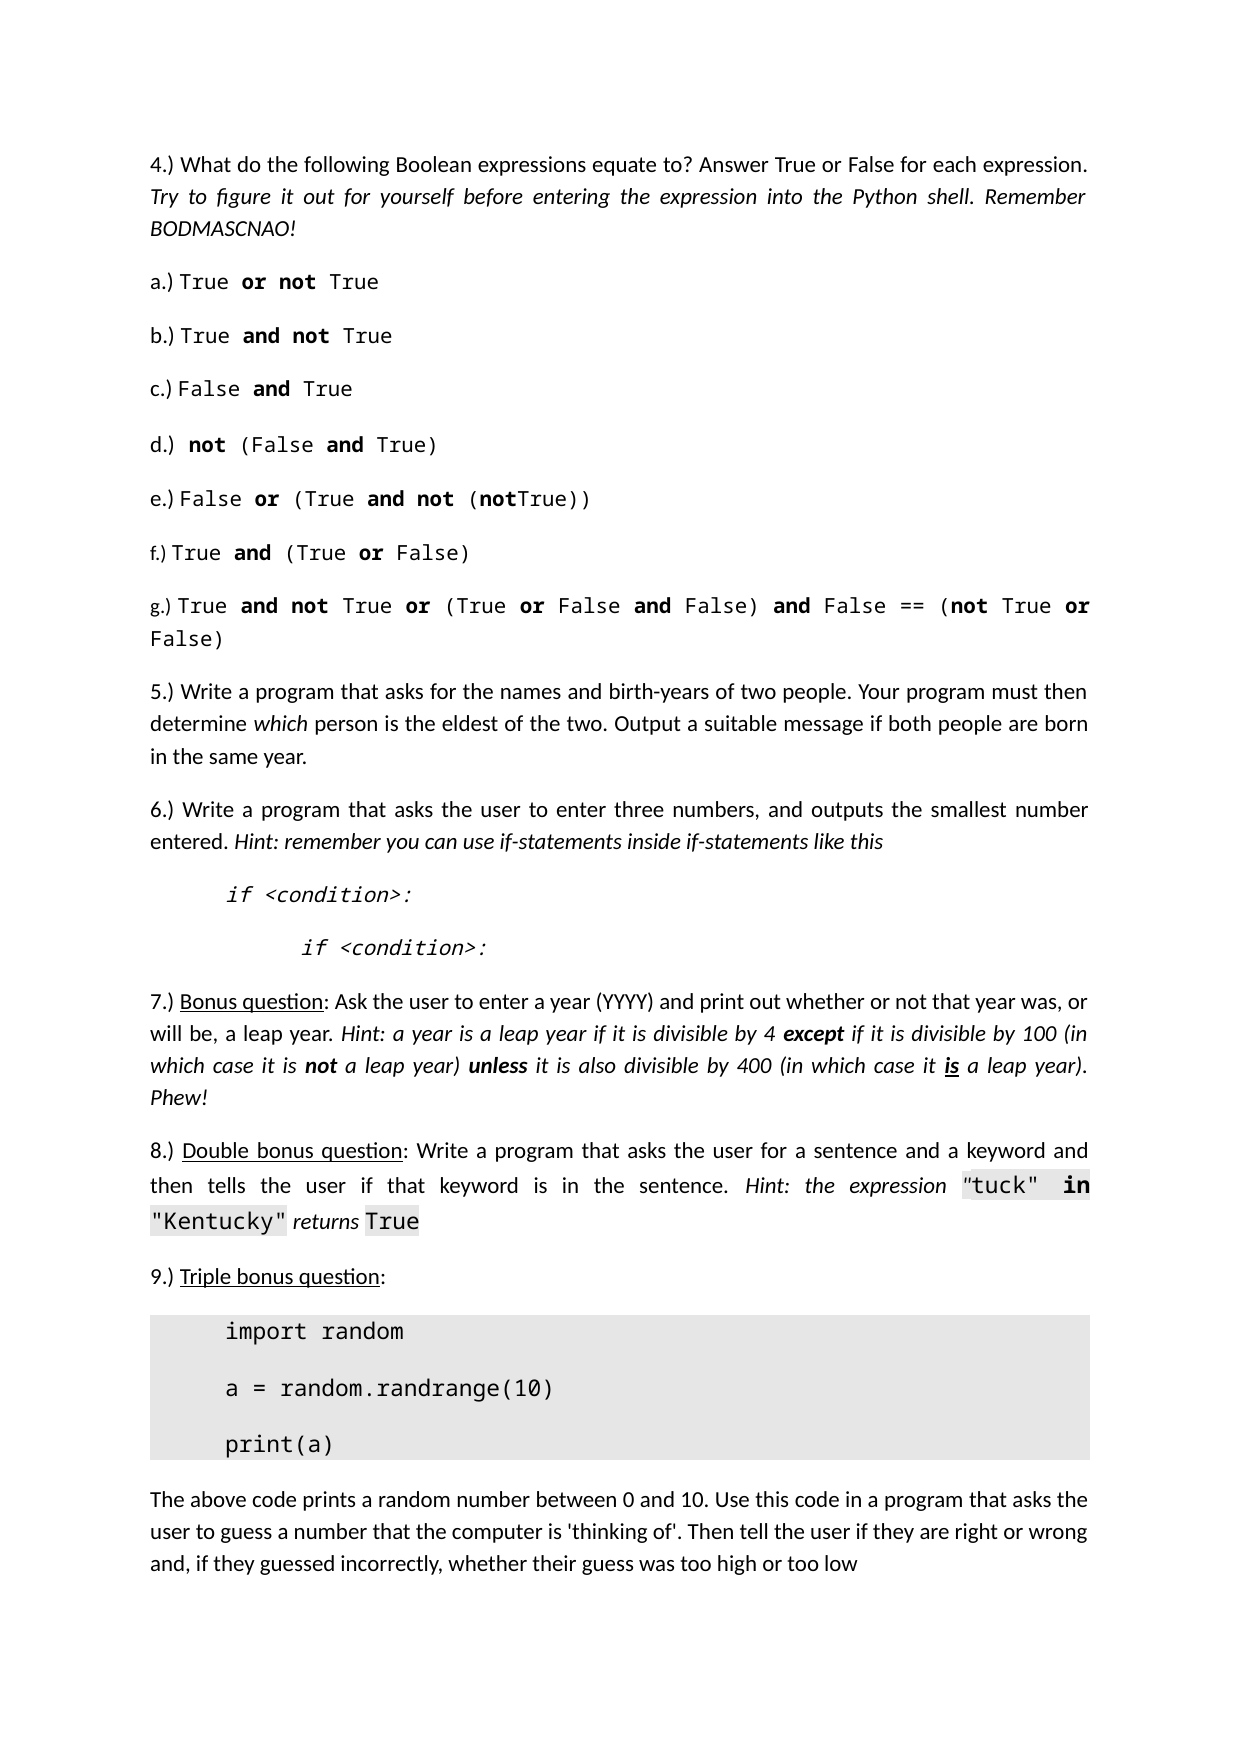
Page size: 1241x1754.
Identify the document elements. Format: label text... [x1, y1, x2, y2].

text a = random.randrange(10) [150, 1372, 1090, 1403]
text The above code prints a random number between 0 and 10. Use this code in a program that asks the user to guess a number that the computer is 'thinking of'. Then tell the user if they are right or wrong and, if they guessed incorrectly, whether their guess was too high or too low [150, 1485, 1090, 1578]
text 7.) Bonus question: Ask the user to enter a year (YYYY) and print out whether or not that year was, or will be, a leap year. Hint: a year is a leap year if it is divisible by 4 except if it is divisible by 100 (in which case it is not a leap year) unless it is also divisible by 400 (in which case it is a leap year). Phew! [150, 987, 1090, 1111]
text e.) False or (True and not (notTrue)) [150, 484, 1090, 513]
text 6.) Write a program that asks the user to enter three numbers, and outputs the smallest number entered. Hint: remember you can use if-statements inside if-statements like this [150, 795, 1090, 855]
text 5.) Write a program that asks for the names and birth-years of two people. Your program must then determine which person is the eldest of the two. Output a suitable message if both people are born in the same year. [150, 677, 1090, 770]
text a.) True or not True [150, 267, 1090, 296]
text b.) True and not True [150, 321, 1090, 349]
text if <condition>: [150, 933, 1090, 962]
text 9.) Triple bonus question: [150, 1262, 1090, 1290]
text print(a) [150, 1428, 1090, 1460]
text import random [150, 1315, 1090, 1346]
text g.) True and not True or (True or False and False) and False == (not True or False) [150, 591, 1090, 652]
text f.) True and (True or False) [150, 538, 1090, 566]
text 8.) Double bonus question: Write a program that asks the user for a sentence and a keyword and then tells the user if that keyword is in the sentence. Hint: the expression "tuck" in "Kentucky" returns True [150, 1136, 1090, 1236]
text 4.) What do the following Boolean expressions equate to? Answer True or False for each expression. Try to figure it out for yourself before entering the expression into the Python shell. Remember BODMASCNAO! [150, 150, 1090, 242]
text d.) not (False and True) [150, 428, 1090, 459]
text if <condition>: [150, 880, 1090, 908]
text c.) False and True [150, 374, 1090, 403]
